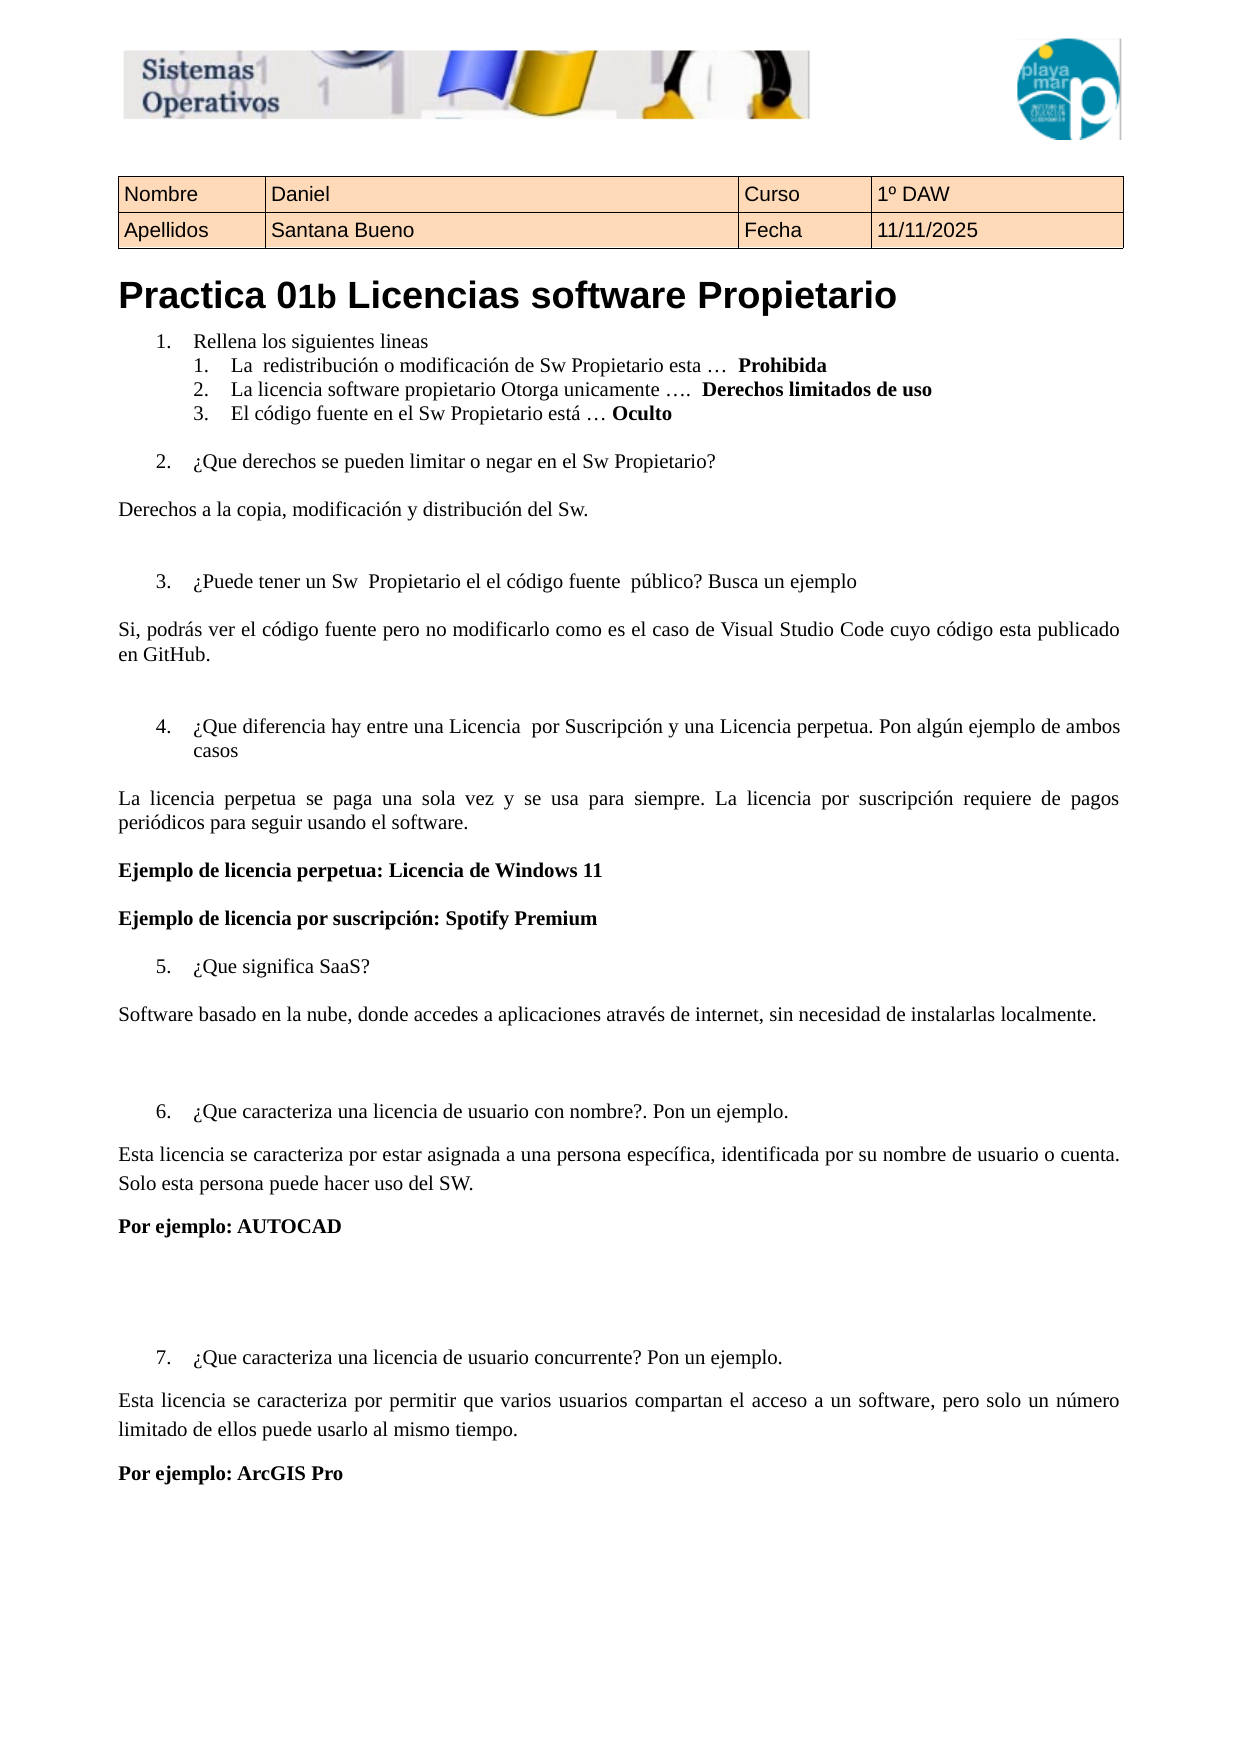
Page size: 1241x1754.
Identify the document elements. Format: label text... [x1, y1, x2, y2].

table_cell 11/11/2025 [872, 213, 1123, 247]
table_header Daniel [266, 177, 738, 212]
text La licencia perpetua se paga una sola vez y se usa para siempre. La licencia por suscripción requiere de pagos periódicos para seguir usando el software. [118, 786, 1122, 834]
table_cell Apellidos [119, 213, 265, 247]
text Esta licencia se caracteriza por estar asignada a una persona específica, identificada por su nombre de usuario o cuenta. Solo esta persona puede hacer uso del SW. [118, 1142, 1122, 1195]
table_header 1º DAW [872, 177, 1123, 212]
text Si, podrás ver el código fuente pero no modificarlo como es el caso de Visual Studio Code cuyo código esta publicado en GitHub. [118, 617, 1122, 666]
picture [118, 21, 1123, 140]
list ¿Que caracteriza una licencia de usuario con nombre?. Pon un ejemplo. [156, 1099, 1122, 1123]
text Software basado en la nube, donde accedes a aplicaciones através de internet, sin necesidad de instalarlas localmente. [118, 1002, 1122, 1026]
picture [1031, 105, 1064, 121]
text Esta licencia se caracteriza por permitir que varios usuarios compartan el acceso a un software, pero solo un número limitado de ellos puede usarlo al mismo tiempo. [118, 1388, 1122, 1441]
list ¿Que significa SaaS? [156, 954, 1122, 978]
text Por ejemplo: AUTOCAD [118, 1214, 1122, 1238]
list ¿Puede tener un Sw Propietario el el código fuente público? Busca un ejemplo [156, 569, 1122, 593]
list Rellena los siguientes lineas [156, 329, 1122, 353]
text Por ejemplo: ArcGIS Pro [118, 1460, 1122, 1484]
list ¿Que caracteriza una licencia de usuario concurrente? Pon un ejemplo. [156, 1345, 1122, 1369]
table_header Curso [739, 177, 871, 212]
text Ejemplo de licencia perpetua: Licencia de Windows 11 [118, 858, 1122, 882]
list La licencia software propietario Otorga unicamente …. Derechos limitados de uso [193, 377, 1122, 401]
table_cell Santana Bueno [266, 213, 738, 247]
list ¿Que derechos se pueden limitar o negar en el Sw Propietario? [156, 449, 1122, 473]
table_cell Fecha [739, 213, 871, 247]
table_header Nombre [119, 177, 265, 212]
text Ejemplo de licencia por suscripción: Spotify Premium [118, 906, 1122, 930]
list ¿Que diferencia hay entre una Licencia por Suscripción y una Licencia perpetua. Pon algún ejemplo de ambos casos [156, 714, 1122, 762]
list El código fuente en el Sw Propietario está … Oculto [193, 401, 1122, 425]
text Derechos a la copia, modificación y distribución del Sw. [118, 497, 1122, 521]
subtitle Practica 01b Licencias software Propietario [118, 272, 1122, 316]
list La redistribución o modificación de Sw Propietario esta … Prohibida [193, 353, 1122, 377]
